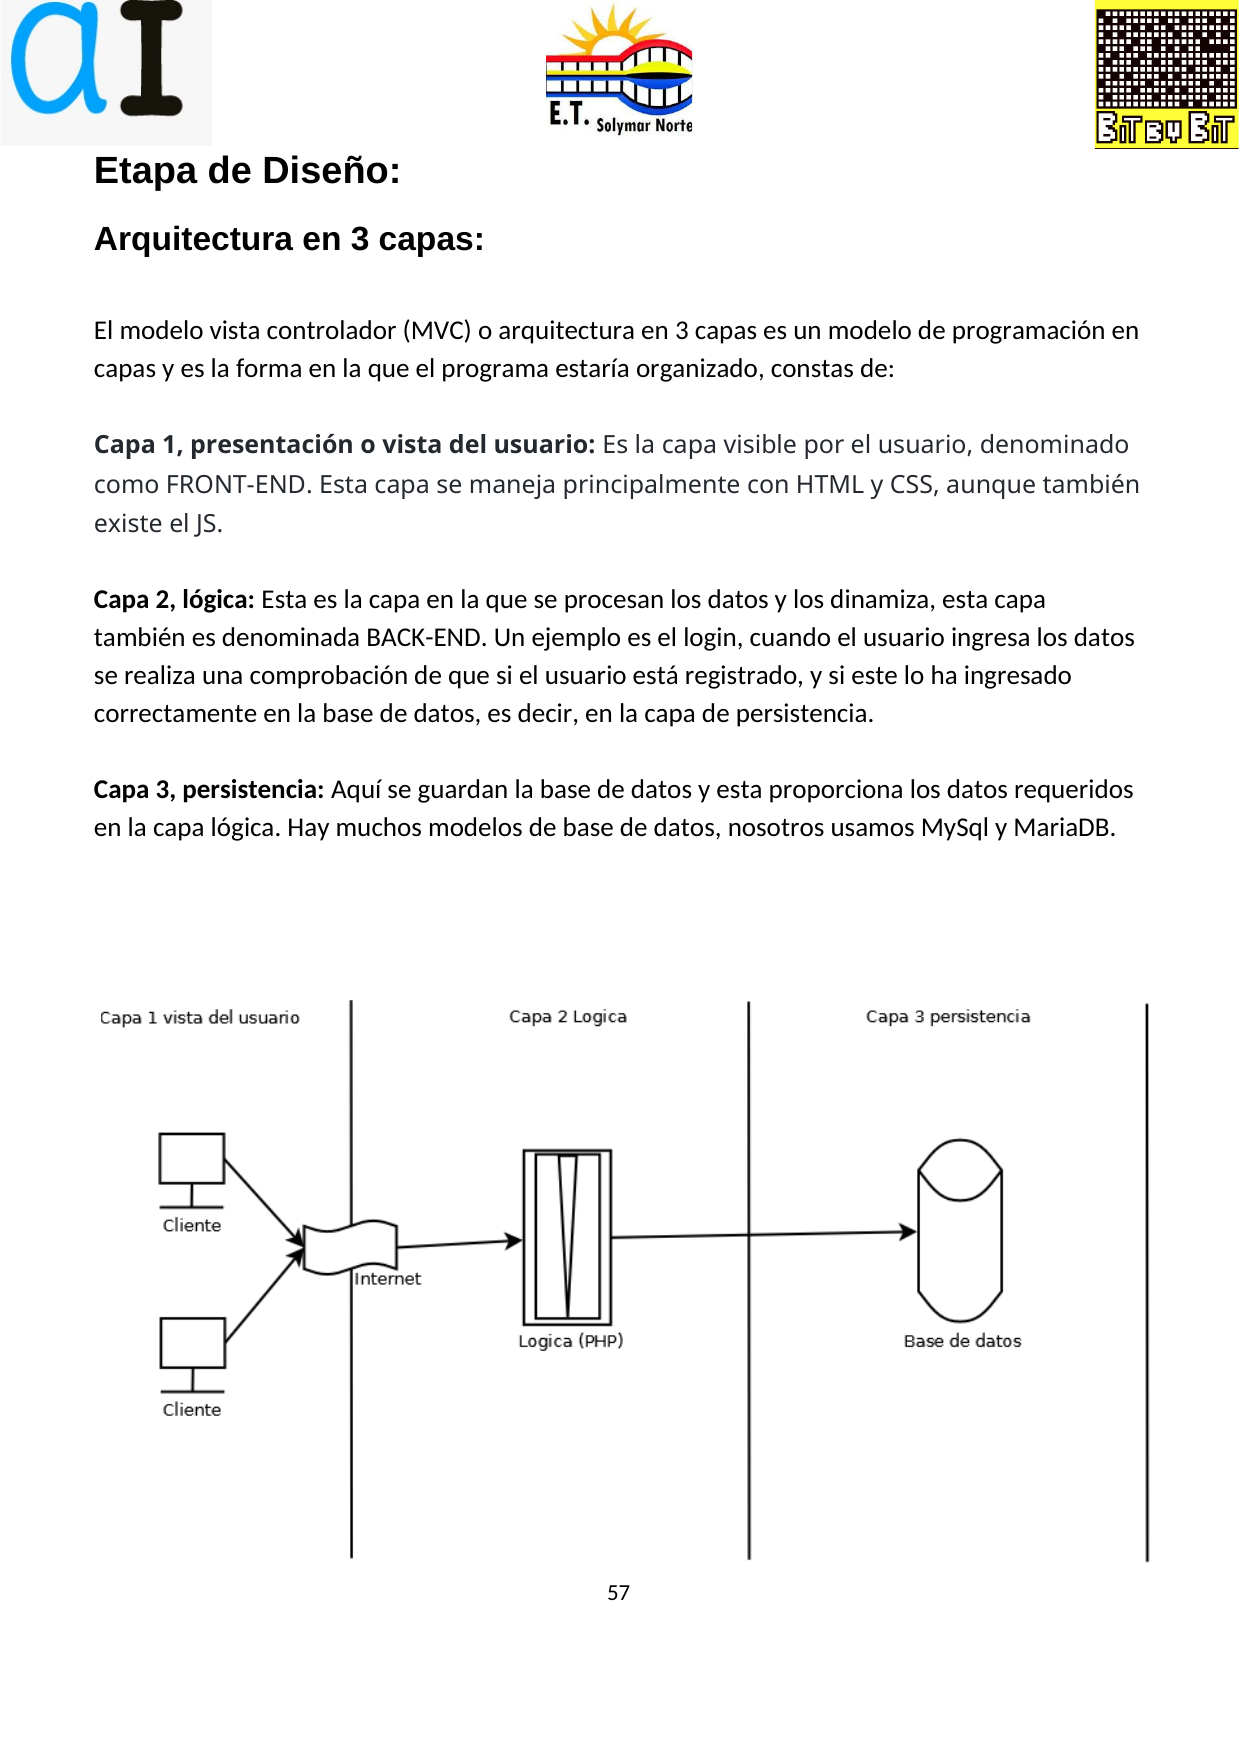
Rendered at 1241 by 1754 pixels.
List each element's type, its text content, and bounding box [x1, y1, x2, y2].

text El modelo vista controlador (MVC) o arquitectura en 3 capas es un modelo de programación en capas y es la forma en la que el programa estaría organizado, constas de: [94, 313, 1143, 384]
picture [1094, 0, 1239, 149]
subtitle Arquitectura en 3 capas: [94, 218, 1143, 257]
picture [0, 0, 212, 146]
text Capa 3, persistencia: Aquí se guardan la base de datos y esta proporciona los datos requeridos en la capa lógica. Hay muchos modelos de base de datos, nosotros usamos MySql y MariaDB. [94, 772, 1143, 843]
picture [546, 0, 693, 146]
text Capa 1, presentación o vista del usuario: Es la capa visible por el usuario, denominado como FRONT-END. Esta capa se maneja principalmente con HTML y CSS, aunque también existe el JS. [94, 427, 1143, 539]
picture [101, 999, 1151, 1564]
subtitle Etapa de Diseño: [94, 148, 1143, 191]
text Capa 2, lógica: Esta es la capa en la que se procesan los datos y los dinamiza, esta capa también es denominada BACK-END. Un ejemplo es el login, cuando el usuario ingresa los datos se realiza una comprobación de que si el usuario está registrado, y si este lo ha ingresado correctamente en la base de datos, es decir, en la capa de persistencia. [94, 582, 1143, 729]
